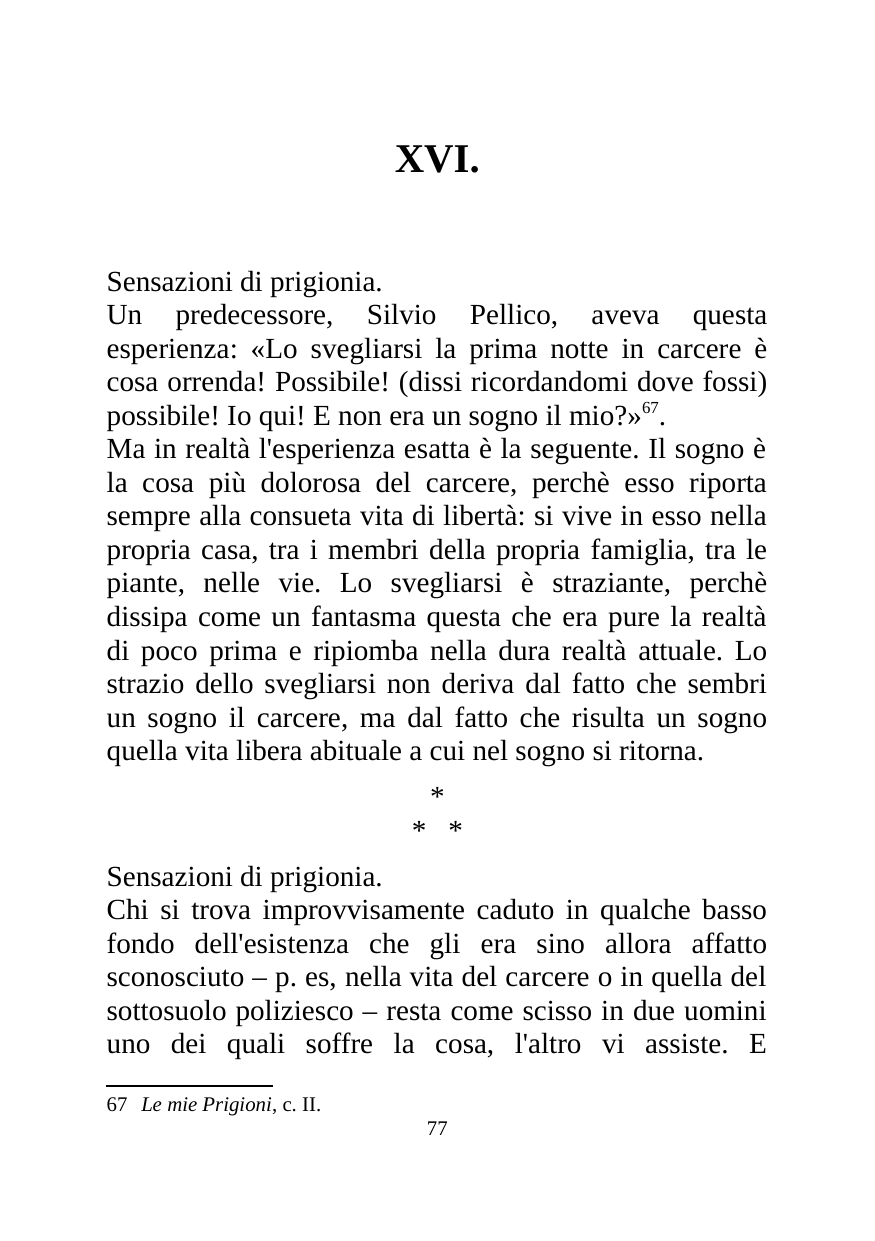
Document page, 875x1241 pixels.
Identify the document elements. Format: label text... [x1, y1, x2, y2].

text Chi si trova improvvisamente caduto in qualche basso fondo dell'esistenza che gli era sino allora affatto sconosciuto – p. es, nella vita del carcere o in quella del sottosuolo poliziesco – resta come scisso in due uomini uno dei quali soffre la cosa, l'altro vi assiste. E [106, 892, 768, 1060]
text Sensazioni di prigionia. [106, 264, 768, 297]
subtitle XVI. [106, 134, 768, 181]
text Un predecessore, Silvio Pellico, aveva questa esperienza: «Lo svegliarsi la prima notte in carcere è cosa orrenda! Possibile! (dissi ricordandomi dove fossi) possibile! Io qui! E non era un sogno il mio?». [106, 297, 768, 431]
text Le mie Prigioni, c. II. [106, 1092, 768, 1116]
text Ma in realtà l'esperienza esatta è la seguente. Il sogno è la cosa più dolorosa del carcere, perchè esso riporta sempre alla consueta vita di libertà: si vive in esso nella propria casa, tra i membri della propria famiglia, tra le piante, nelle vie. Lo svegliarsi è straziante, perchè dissipa come un fantasma questa che era pure la realtà di poco prima e ripiomba nella dura realtà attuale. Lo strazio dello svegliarsi non deriva dal fatto che sembri un sogno il carcere, ma dal fatto che risulta un sogno quella vita libera abituale a cui nel sogno si ritorna. [106, 431, 768, 767]
text * * * [106, 779, 768, 846]
text Sensazioni di prigionia. [106, 859, 768, 892]
